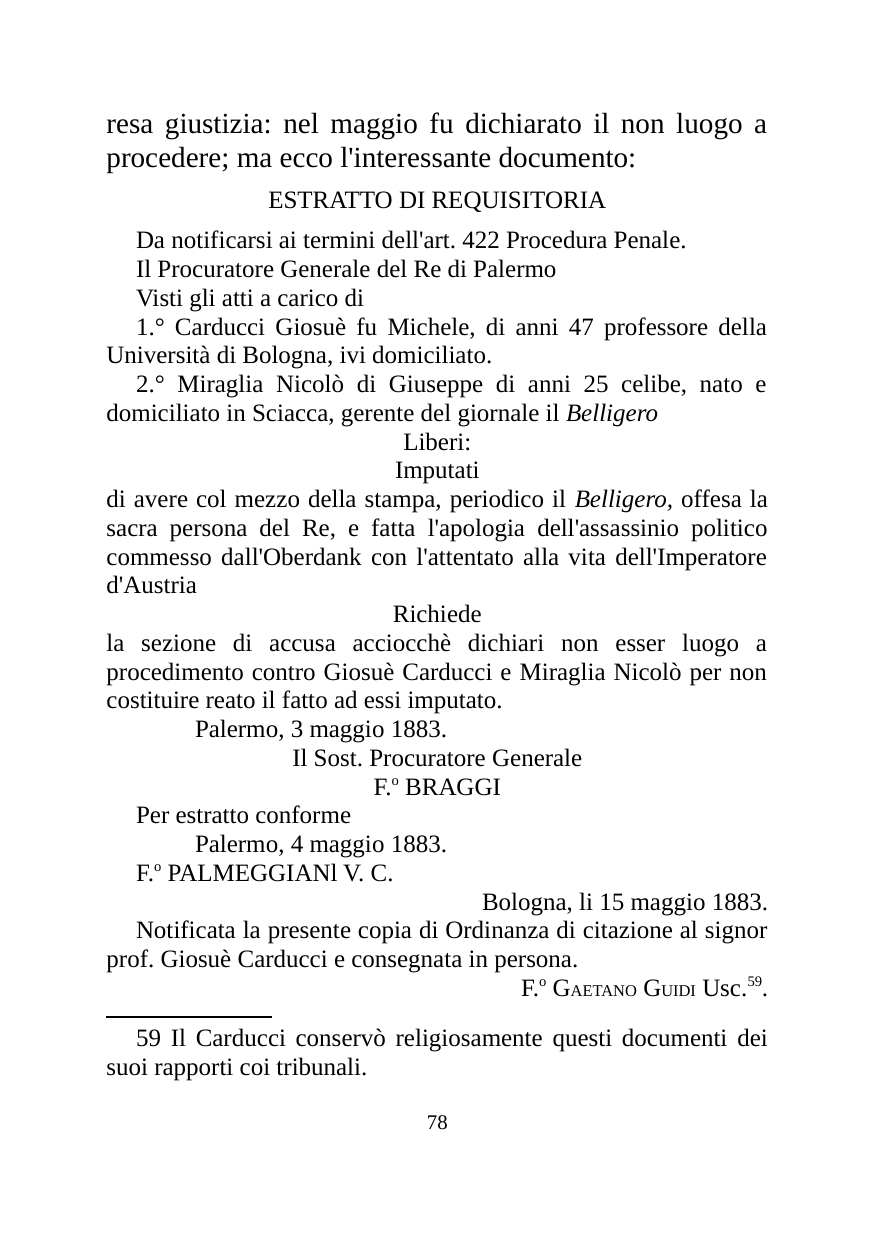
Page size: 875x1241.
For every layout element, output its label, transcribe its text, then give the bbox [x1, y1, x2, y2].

text resa giustizia: nel maggio fu dichiarato il non luogo a procedere; ma ecco l'interessante documento: [106, 106, 768, 173]
text F.o PALMEGGIANl V. C. [106, 858, 768, 887]
text 2.° Miraglia Nicolò di Giuseppe di anni 25 celibe, nato e domiciliato in Sciacca, gerente del giornale il Belligero [106, 369, 768, 427]
text Il Sost. Procuratore Generale [106, 743, 768, 772]
text Palermo, 3 maggio 1883. [165, 714, 768, 743]
text Il Procuratore Generale del Re di Palermo [106, 254, 768, 283]
text di avere col mezzo della stampa, periodico il Belligero, offesa la sacra persona del Re, e fatta l'apologia dell'assassinio politico commesso dall'Oberdank con l'attentato alla vita dell'Imperatore d'Austria [106, 484, 768, 599]
text 1.° Carducci Giosuè fu Michele, di anni 47 professore della Università di Bologna, ivi domiciliato. [106, 312, 768, 369]
text Imputati [106, 456, 768, 484]
text la sezione di accusa acciocchè dichiari non esser luogo a procedimento contro Giosuè Carducci e Miraglia Nicolò per non costituire reato il fatto ad essi imputato. [106, 628, 768, 714]
text Notificata la presente copia di Ordinanza di citazione al signor prof. Giosuè Carducci e consegnata in persona. [106, 916, 768, 973]
text Bologna, li 15 maggio 1883. [106, 887, 768, 916]
text Visti gli atti a carico di [106, 283, 768, 312]
text Liberi: [106, 427, 768, 456]
text F.o BRAGGI [106, 772, 768, 801]
text Da notificarsi ai termini dell'art. 422 Procedura Penale. [106, 226, 768, 254]
text Richiede [106, 599, 768, 628]
text Per estratto conforme [106, 801, 768, 829]
text Il Carducci conservò religiosamente questi documenti dei suoi rapporti coi tribunali. [106, 1023, 768, 1080]
text Palermo, 4 maggio 1883. [165, 829, 768, 858]
text F.o Gaetano Guidi Usc.. [106, 973, 768, 1002]
text ESTRATTO DI REQUISITORIA [106, 185, 768, 214]
